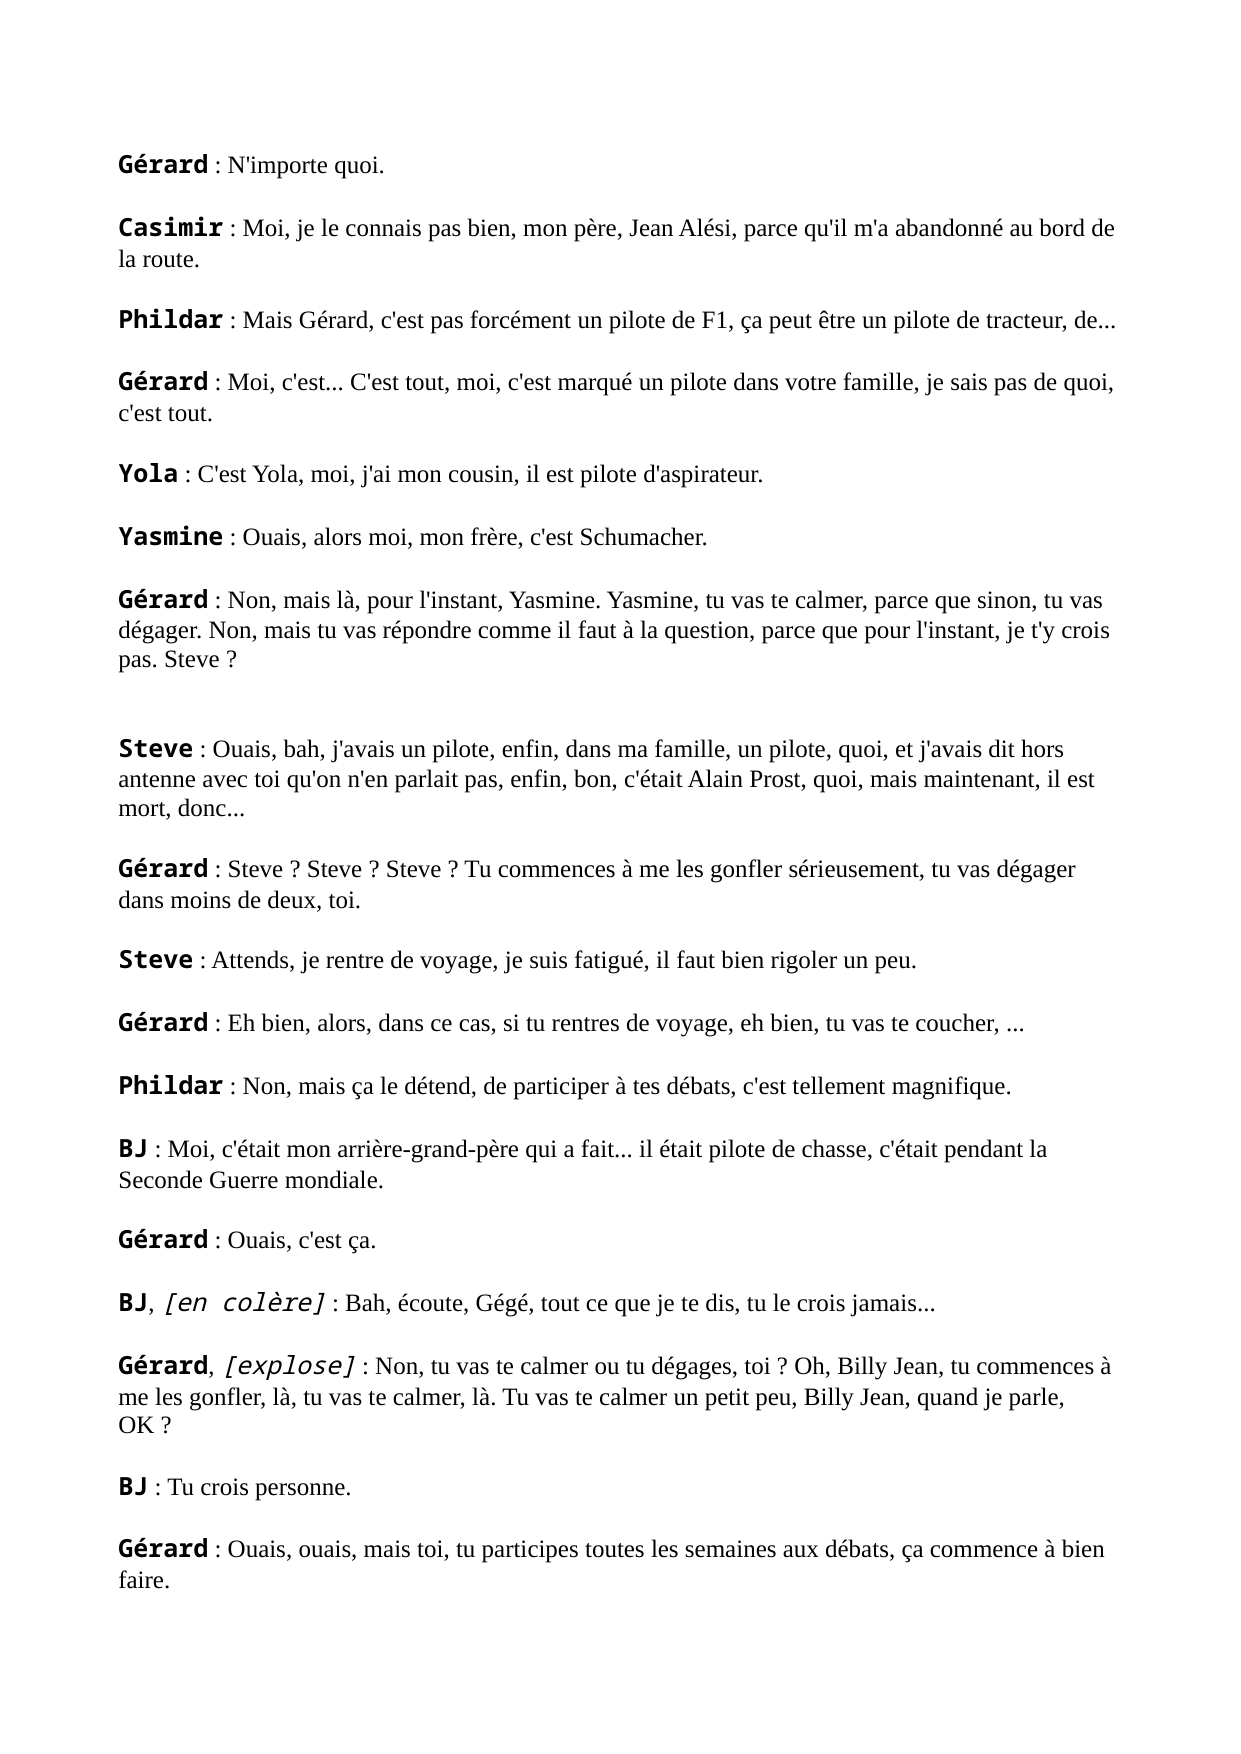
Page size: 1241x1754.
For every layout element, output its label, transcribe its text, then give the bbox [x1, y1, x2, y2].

text Gérard : Steve ? Steve ? Steve ? Tu commences à me les gonfler sérieusement, tu vas dégager dans moins de deux, toi. [118, 851, 1122, 913]
text Steve : Ouais, bah, j'avais un pilote, enfin, dans ma famille, un pilote, quoi, et j'avais dit hors antenne avec toi qu'on n'en parlait pas, enfin, bon, c'était Alain Prost, quoi, mais maintenant, il est mort, donc... [118, 730, 1122, 822]
text Casimir : Moi, je le connais pas bien, mon père, Jean Alési, parce qu'il m'a abandonné au bord de la route. [118, 210, 1122, 272]
text Gérard : Non, mais là, pour l'instant, Yasmine. Yasmine, tu vas te calmer, parce que sinon, tu vas dégager. Non, mais tu vas répondre comme il faut à la question, parce que pour l'instant, je t'y crois pas. Steve ? [118, 581, 1122, 673]
text Phildar : Non, mais ça le détend, de participer à tes débats, c'est tellement magnifique. [118, 1068, 1122, 1102]
text BJ : Tu crois personne. [118, 1468, 1122, 1502]
text BJ : Moi, c'était mon arrière-grand-père qui a fait... il était pilote de chasse, c'était pendant la Seconde Guerre mondiale. [118, 1131, 1122, 1193]
text Steve : Attends, je rentre de voyage, je suis fatigué, il faut bien rigoler un peu. [118, 942, 1122, 976]
text Gérard : Eh bien, alors, dans ce cas, si tu rentres de voyage, eh bien, tu vas te coucher, ... [118, 1005, 1122, 1039]
text Yasmine : Ouais, alors moi, mon frère, c'est Schumacher. [118, 518, 1122, 552]
text Gérard : N'importe quoi. [118, 147, 1122, 181]
text BJ, [en colère] : Bah, écoute, Gégé, tout ce que je te dis, tu le crois jamais... [118, 1285, 1122, 1319]
text Phildar : Mais Gérard, c'est pas forcément un pilote de F1, ça peut être un pilote de tracteur, de... [118, 301, 1122, 335]
text Gérard : Ouais, ouais, mais toi, tu participes toutes les semaines aux débats, ça commence à bien faire. [118, 1531, 1122, 1594]
text Yola : C'est Yola, moi, j'ai mon cousin, il est pilote d'aspirateur. [118, 456, 1122, 490]
text Gérard : Moi, c'est... C'est tout, moi, c'est marqué un pilote dans votre famille, je sais pas de quoi, c'est tout. [118, 364, 1122, 427]
text Gérard : Ouais, c'est ça. [118, 1222, 1122, 1256]
text Gérard, [explose] : Non, tu vas te calmer ou tu dégages, toi ? Oh, Billy Jean, tu commences à me les gonfler, là, tu vas te calmer, là. Tu vas te calmer un petit peu, Billy Jean, quand je parle, OK ? [118, 1348, 1122, 1439]
